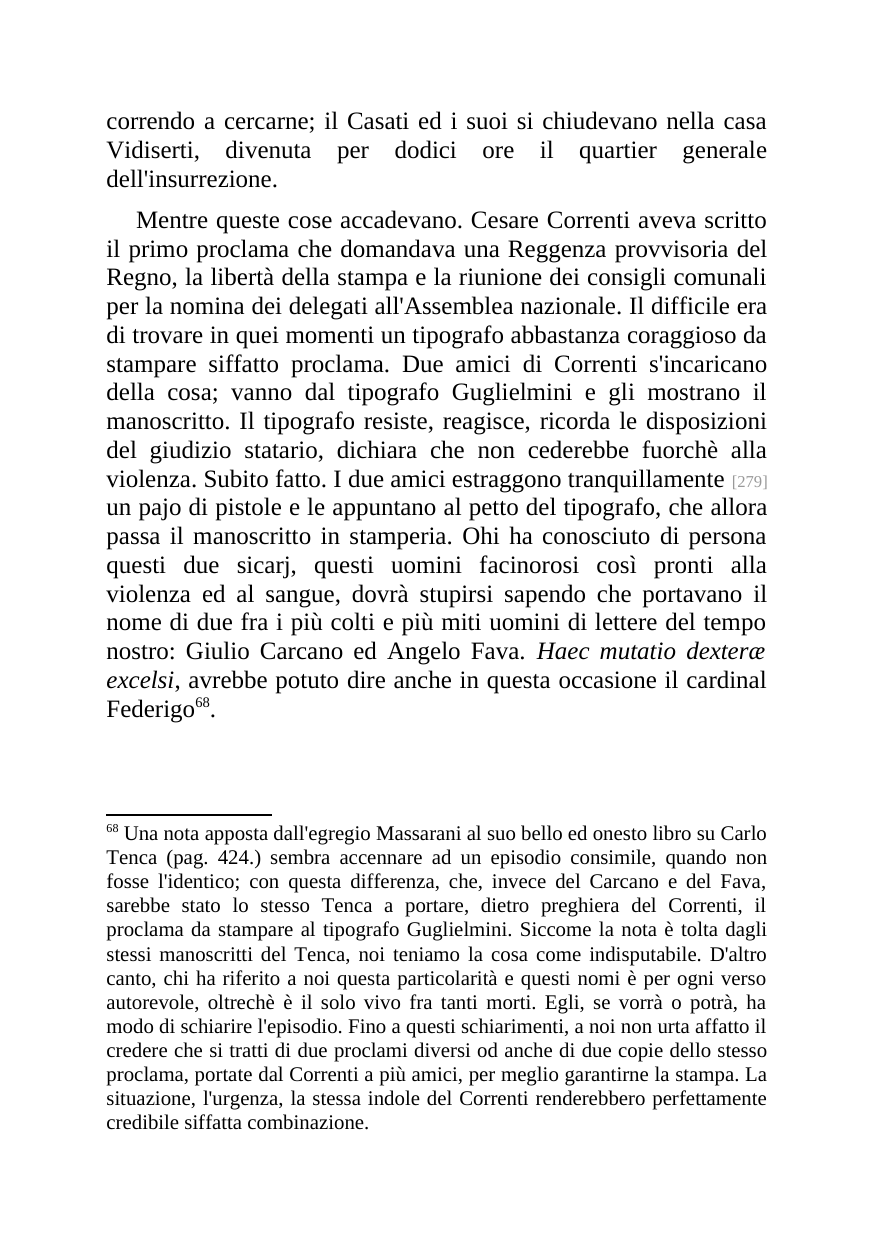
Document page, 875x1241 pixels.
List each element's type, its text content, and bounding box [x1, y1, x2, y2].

text Una nota apposta dall'egregio Massarani al suo bello ed onesto libro su Carlo Tenca (pag. 424.) sembra accennare ad un episodio consimile, quando non fosse l'identico; con questa differenza, che, invece del Carcano e del Fava, sarebbe stato lo stesso Tenca a portare, dietro preghiera del Correnti, il proclama da stampare al tipografo Guglielmini. Siccome la nota è tolta dagli stessi manoscritti del Tenca, noi teniamo la cosa come indisputabile. D'altro canto, chi ha riferito a noi questa particolarità e questi nomi è per ogni verso autorevole, oltrechè è il solo vivo fra tanti morti. Egli, se vorrà o potrà, ha modo di schiarire l'episodio. Fino a questi schiarimenti, a noi non urta affatto il credere che si tratti di due proclami diversi od anche di due copie dello stesso proclama, portate dal Correnti a più amici, per meglio garantirne la stampa. La situazione, l'urgenza, la stessa indole del Correnti renderebbero perfettamente credibile siffatta combinazione. [106, 821, 768, 1134]
text correndo a cercarne; il Casati ed i suoi si chiudevano nella casa Vidiserti, divenuta per dodici ore il quartier generale dell'insurrezione. [106, 106, 768, 192]
text Mentre queste cose accadevano. Cesare Correnti aveva scritto il primo proclama che domandava una Reggenza provvisoria del Regno, la libertà della stampa e la riunione dei consigli comunali per la nomina dei delegati all'Assemblea nazionale. Il difficile era di trovare in quei momenti un tipografo abbastanza coraggioso da stampare siffatto proclama. Due amici di Correnti s'incaricano della cosa; vanno dal tipografo Guglielmini e gli mostrano il manoscritto. Il tipografo resiste, reagisce, ricorda le disposizioni del giudizio statario, dichiara che non cederebbe fuorchè alla violenza. Subito fatto. I due amici estraggono tranquillamente [279] un pajo di pistole e le appuntano al petto del tipografo, che allora passa il manoscritto in stamperia. Ohi ha conosciuto di persona questi due sicarj, questi uomini facinorosi così pronti alla violenza ed al sangue, dovrà stupirsi sapendo che portavano il nome di due fra i più colti e più miti uomini di lettere del tempo nostro: Giulio Carcano ed Angelo Fava. Haec mutatio dexteræ excelsi, avrebbe potuto dire anche in questa occasione il cardinal Federigo. [106, 205, 768, 722]
